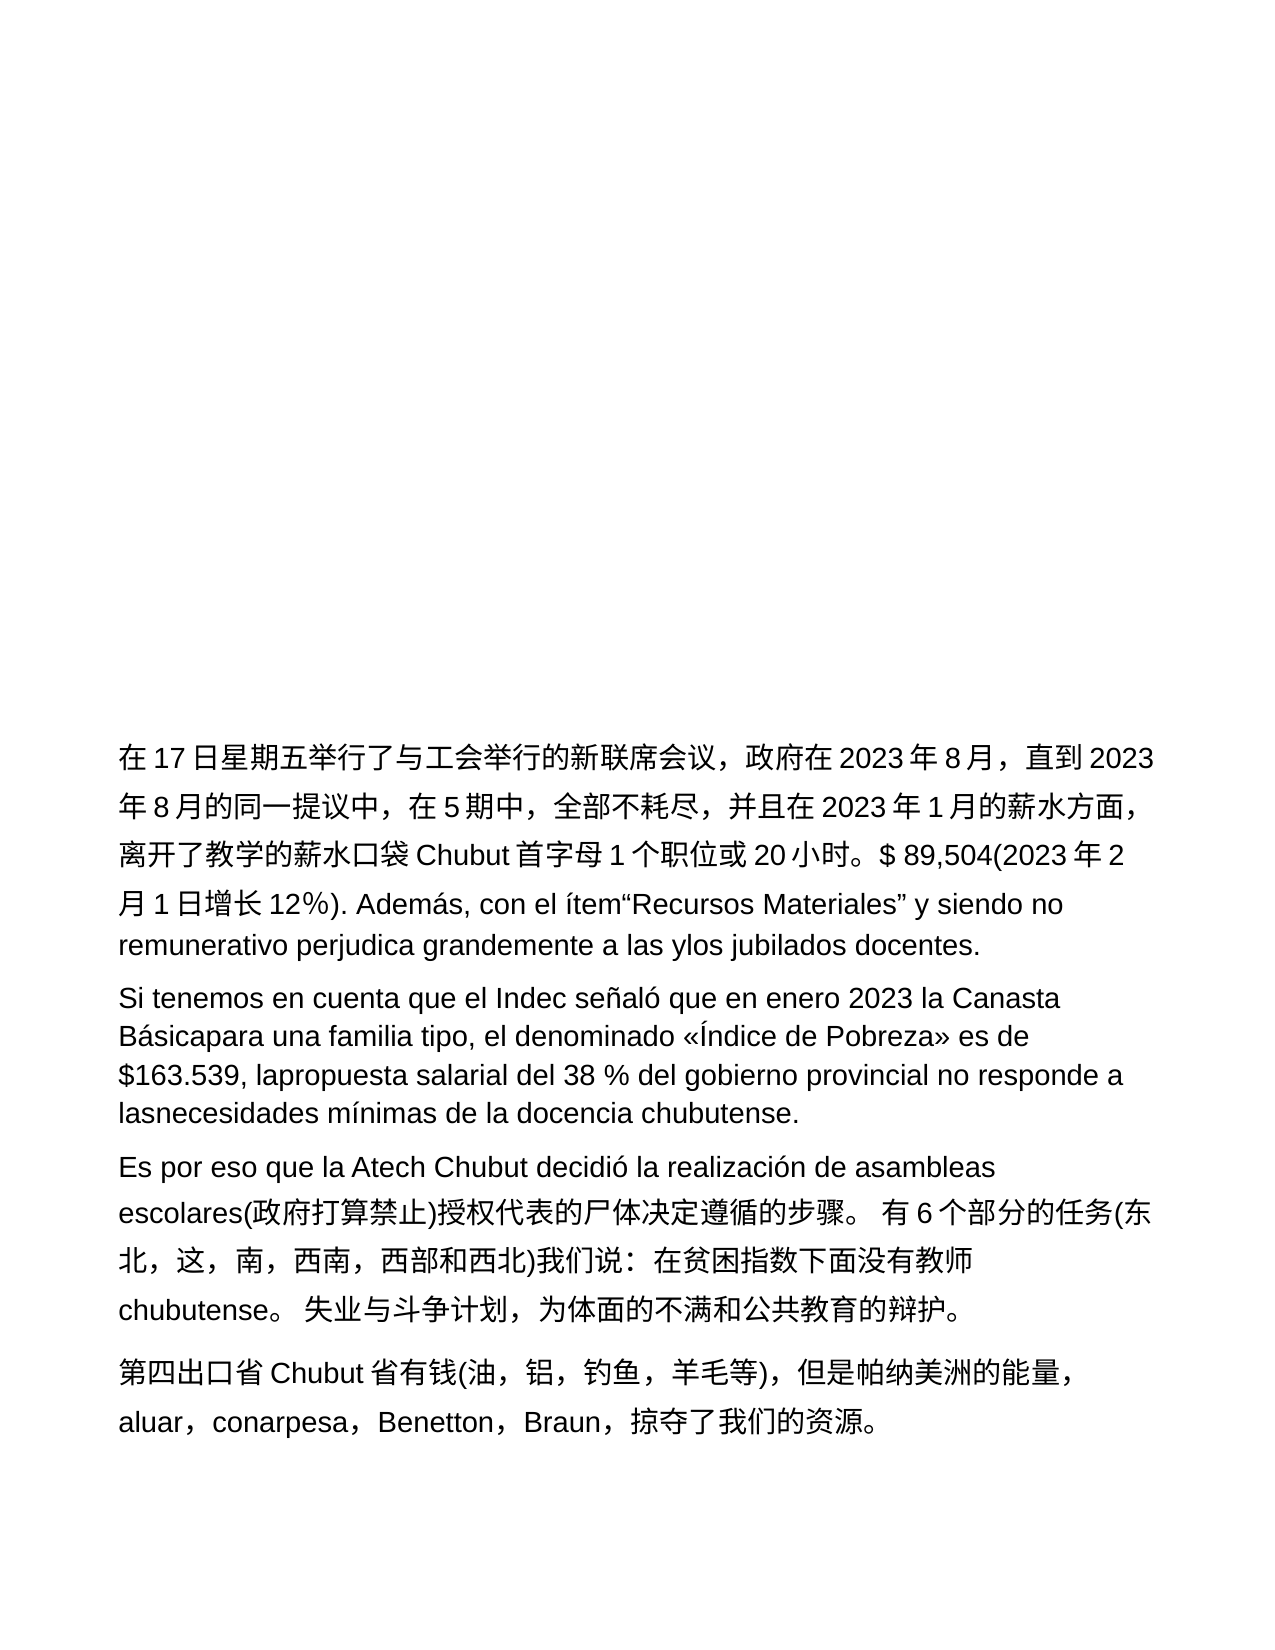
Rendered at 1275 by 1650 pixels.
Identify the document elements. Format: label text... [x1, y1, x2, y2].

text 在17日星期五举行了与工会举行的新联席会议，政府在2023年8月，直到2023年8月的同一提议中，在5期中，全部不耗尽，并且在2023年1月的薪水方面，离开了教学的薪水口袋Chubut首字母1个职位或20小时。$ 89,504(2023年2月1日增长12％). Además, con el ítem“Recursos Materiales” y siendo no remunerativo perjudica grandemente a las ylos jubilados docentes. [118, 118, 1157, 961]
text 第四出口省Chubut省有钱(油，铝，钓鱼，羊毛等)，但是帕纳美洲的能量，aluar，conarpesa，Benetton，Braun，掠夺了我们的资源。 [118, 1349, 1157, 1440]
text Si tenemos en cuenta que el Indec señaló que en enero 2023 la Canasta Básicapara una familia tipo, el denominado «Índice de Pobreza» es de $163.539, lapropuesta salarial del 38 % del gobierno provincial no responde a lasnecesidades mínimas de la docencia chubutense. [118, 981, 1157, 1130]
text Es por eso que la Atech Chubut decidió la realización de asambleas escolares(政府打算禁止)授权代表的尸体决定遵循的步骤。 有6个部分的任务(东北，这，南，西南，西部和西北)我们说：在贫困指数下面没有教师chubutense。 失业与斗争计划，为体面的不满和公共教育的辩护。 [118, 1149, 1157, 1329]
